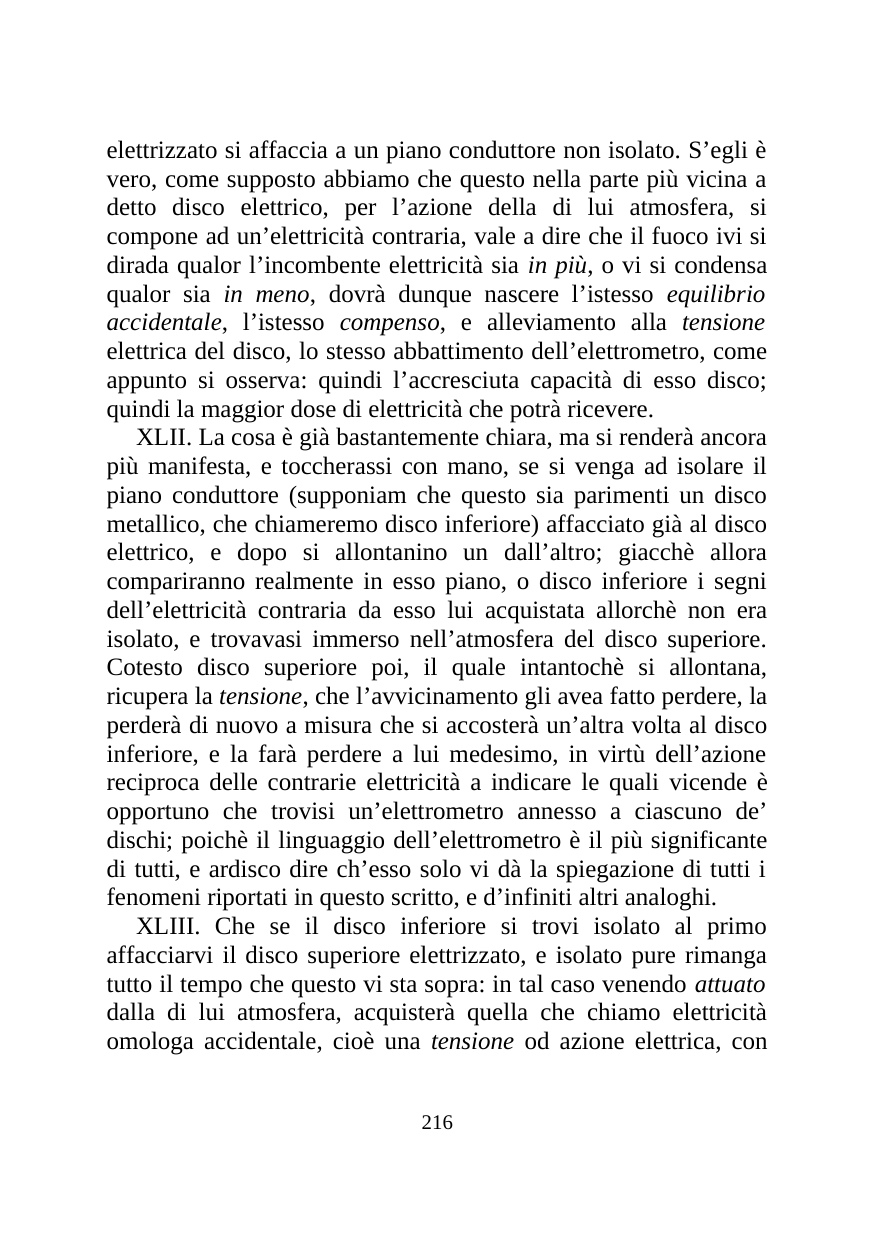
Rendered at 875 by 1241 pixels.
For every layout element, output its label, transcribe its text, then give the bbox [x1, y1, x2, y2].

text XLIII. Che se il disco inferiore si trovi isolato al primo affacciarvi il disco superiore elettrizzato, e isolato pure rimanga tutto il tempo che questo vi sta sopra: in tal caso venendo attuato dalla di lui atmosfera, acquisterà quella che chiamo elettricità omologa accidentale, cioè una tensione od azione elettrica, con [106, 911, 768, 1055]
text elettrizzato si affaccia a un piano conduttore non isolato. S’egli è vero, come supposto abbiamo che questo nella parte più vicina a detto disco elettrico, per l’azione della di lui atmosfera, si compone ad un’elettricità contraria, vale a dire che il fuoco ivi si dirada qualor l’incombente elettricità sia in più, o vi si condensa qualor sia in meno, dovrà dunque nascere l’istesso equilibrio accidentale, l’istesso compenso, e alleviamento alla tensione elettrica del disco, lo stesso abbattimento dell’elettrometro, come appunto si osserva: quindi l’accresciuta capacità di esso disco; quindi la maggior dose di elettricità che potrà ricevere. [106, 135, 768, 422]
text XLII. La cosa è già bastantemente chiara, ma si renderà ancora più manifesta, e toccherassi con mano, se si venga ad isolare il piano conduttore (supponiam che questo sia parimenti un disco metallico, che chiameremo disco inferiore) affacciato già al disco elettrico, e dopo si allontanino un dall’altro; giacchè allora compariranno realmente in esso piano, o disco inferiore i segni dell’elettricità contraria da esso lui acquistata allorchè non era isolato, e trovavasi immerso nell’atmosfera del disco superiore. Cotesto disco superiore poi, il quale intantochè si allontana, ricupera la tensione, che l’avvicinamento gli avea fatto perdere, la perderà di nuovo a misura che si accosterà un’altra volta al disco inferiore, e la farà perdere a lui medesimo, in virtù dell’azione reciproca delle contrarie elettricità a indicare le quali vicende è opportuno che trovisi un’elettrometro annesso a ciascuno de’ dischi; poichè il linguaggio dell’elettrometro è il più significante di tutti, e ardisco dire ch’esso solo vi dà la spiegazione di tutti i fenomeni riportati in questo scritto, e d’infiniti altri analoghi. [106, 422, 768, 911]
